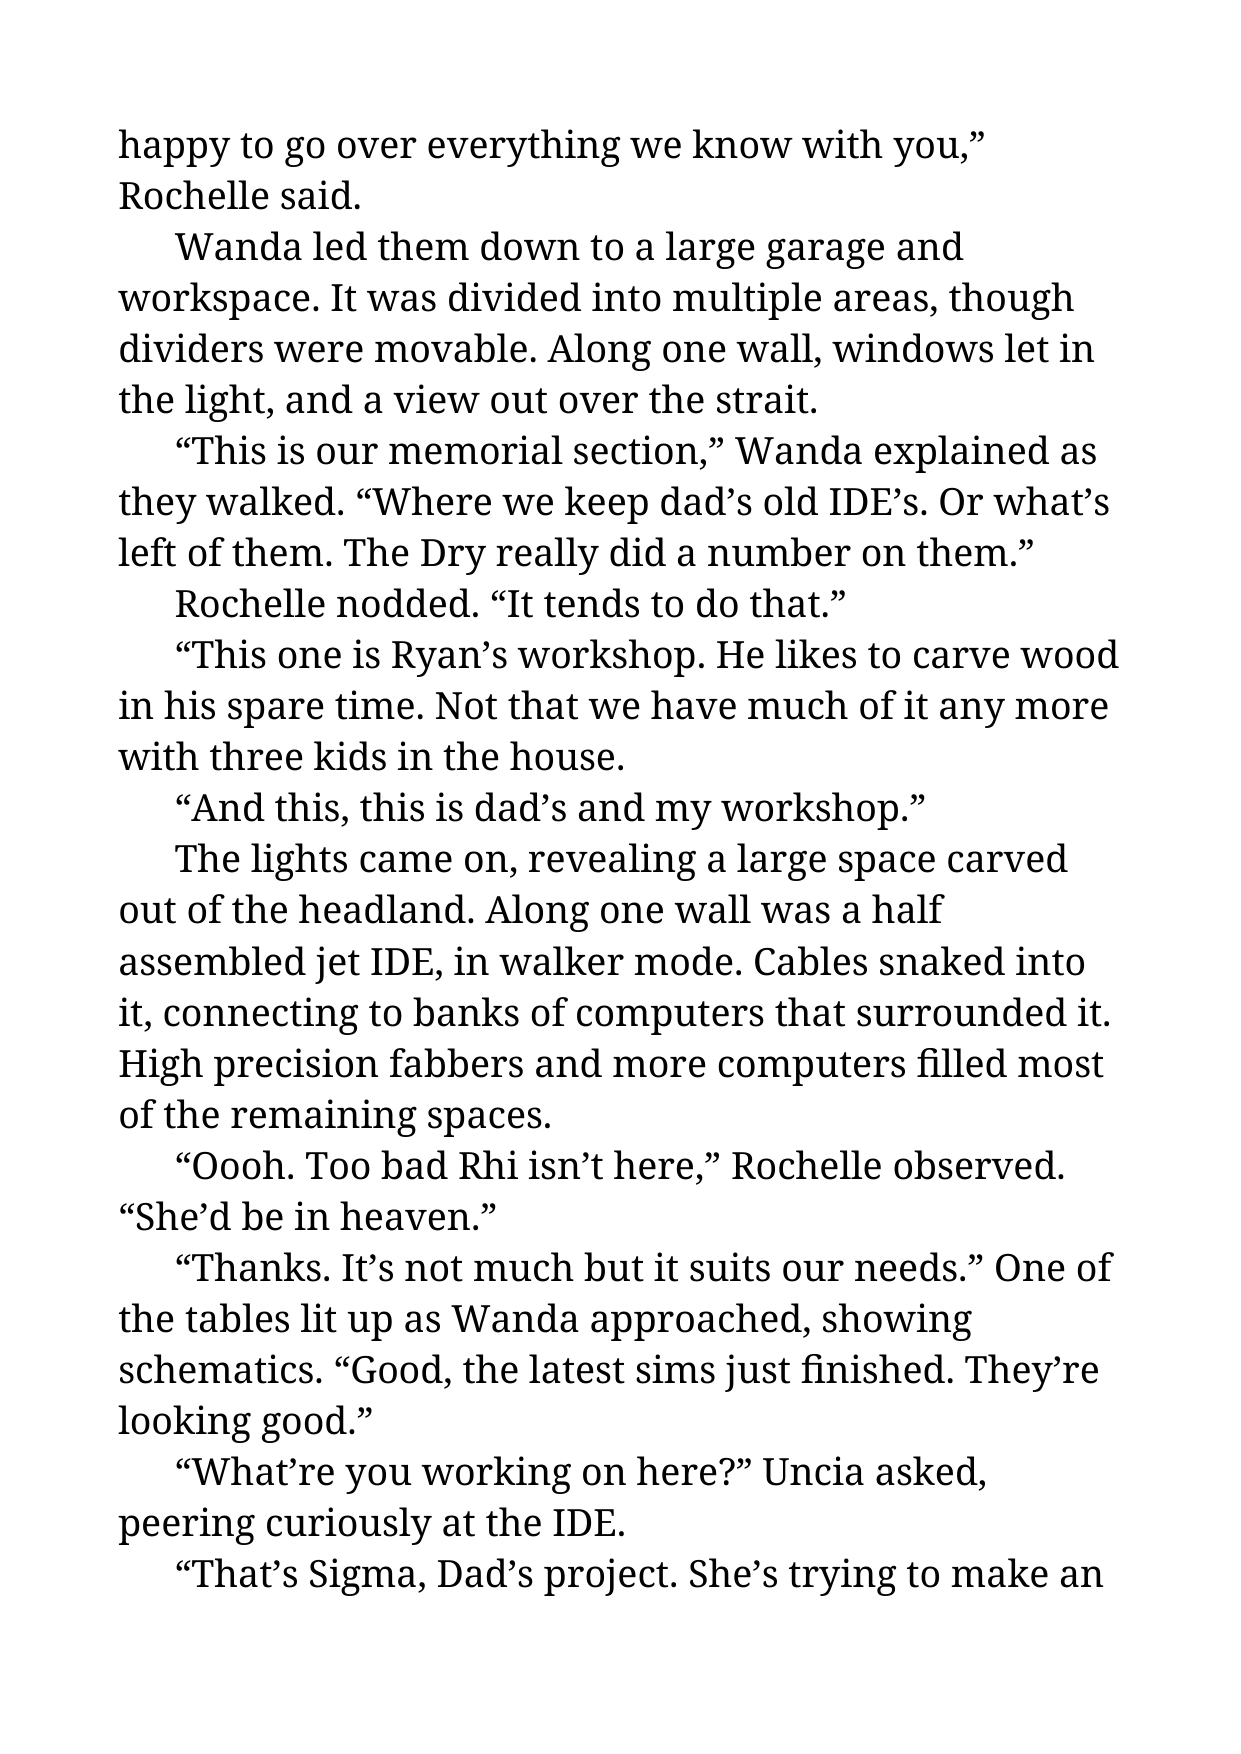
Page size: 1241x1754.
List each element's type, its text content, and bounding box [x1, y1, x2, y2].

text “That’s Sigma, Dad’s project. She’s trying to make an [118, 1547, 1122, 1598]
text Wanda led them down to a large garage and workspace. It was divided into multiple areas, though dividers were movable. Along one wall, windows let in the light, and a view out over the strait. [118, 220, 1122, 424]
text “This one is Ryan’s workshop. He likes to carve wood in his spare time. Not that we have much of it any more with three kids in the house. [118, 628, 1122, 782]
text The lights came on, revealing a large space carved out of the headland. Along one wall was a half assembled jet IDE, in walker mode. Cables snaked into it, connecting to banks of computers that surrounded it. High precision fabbers and more computers filled most of the remaining spaces. [118, 833, 1122, 1139]
text “And this, this is dad’s and my workshop.” [118, 782, 1122, 833]
text “Oooh. Too bad Rhi isn’t here,” Rochelle observed. “She’d be in heaven.” [118, 1139, 1122, 1241]
text happy to go over everything we know with you,” Rochelle said. [118, 118, 1122, 220]
text “This is our memorial section,” Wanda explained as they walked. “Where we keep dad’s old IDE’s. Or what’s left of them. The Dry really did a number on them.” [118, 424, 1122, 577]
text Rochelle nodded. “It tends to do that.” [118, 577, 1122, 628]
text “Thanks. It’s not much but it suits our needs.” One of the tables lit up as Wanda approached, showing schematics. “Good, the latest sims just finished. They’re looking good.” [118, 1241, 1122, 1445]
text “What’re you working on here?” Uncia asked, peering curiously at the IDE. [118, 1445, 1122, 1547]
